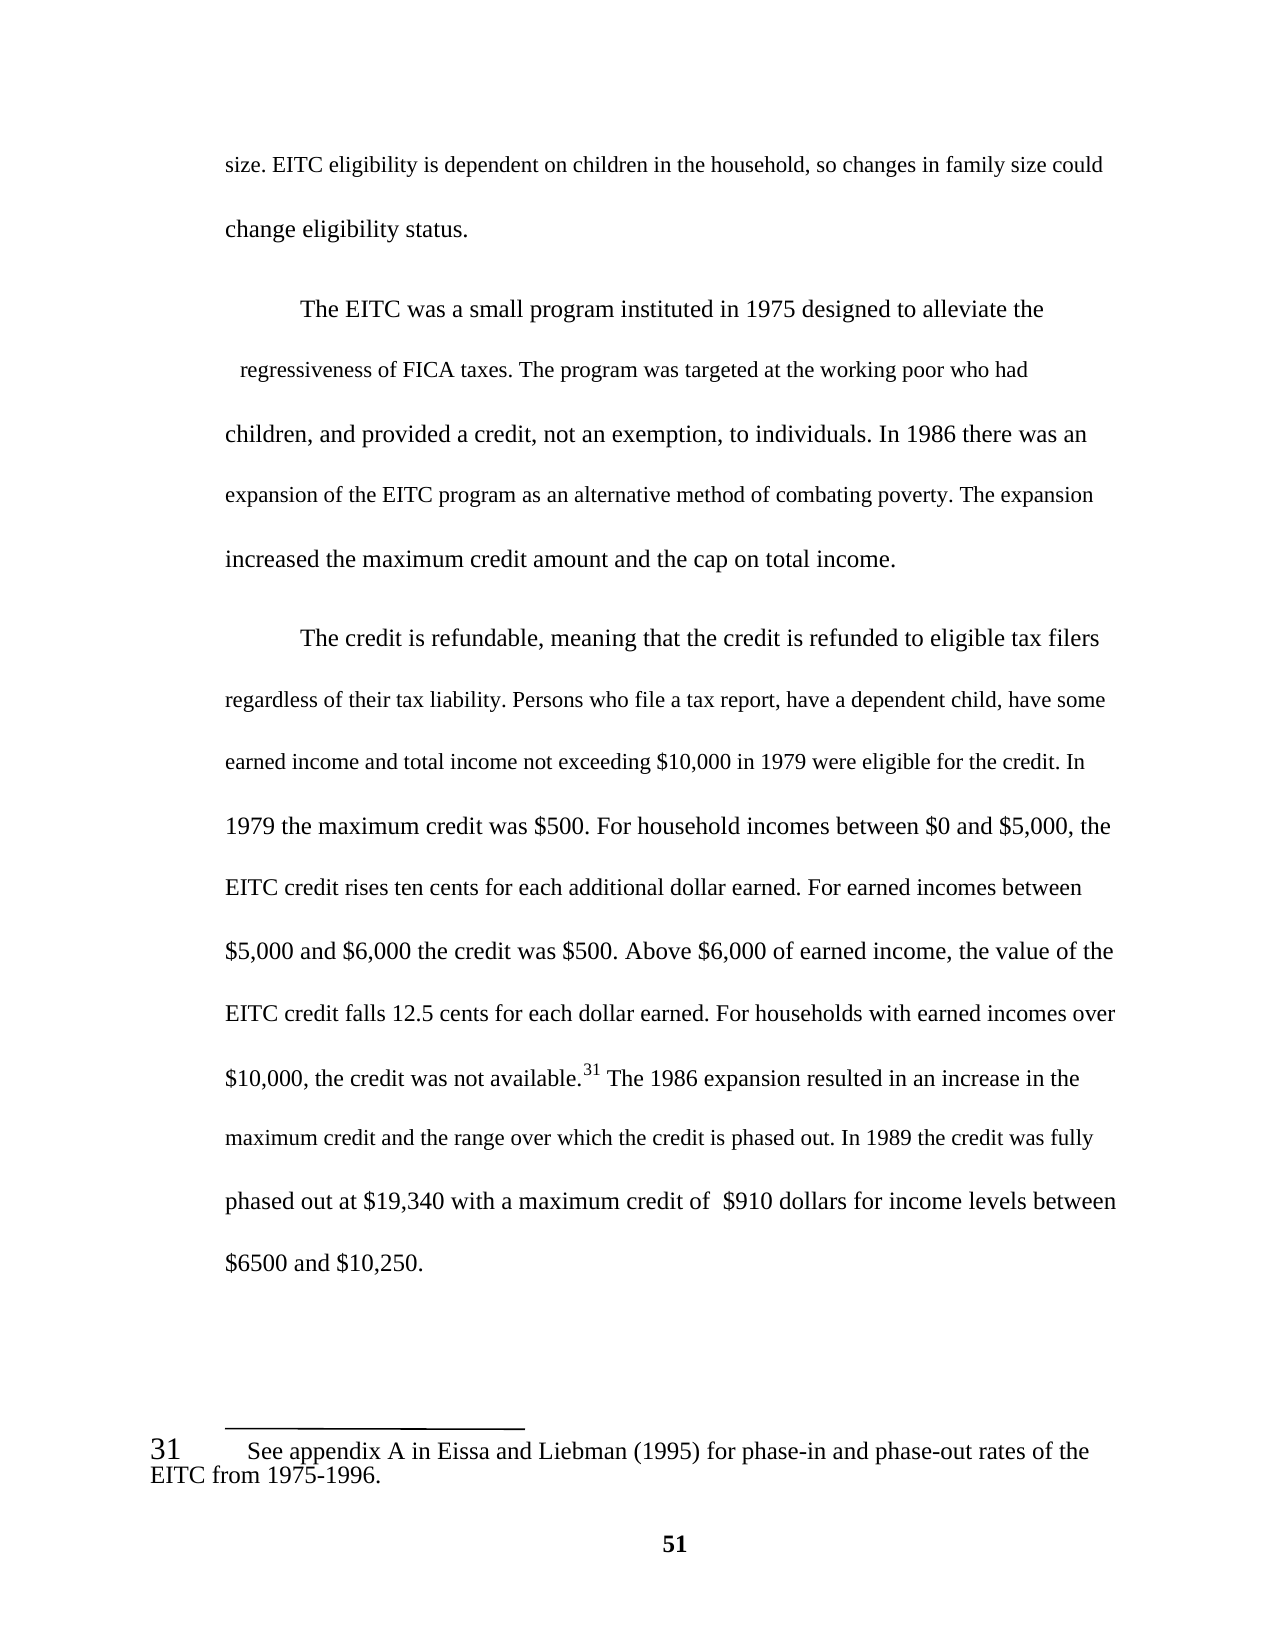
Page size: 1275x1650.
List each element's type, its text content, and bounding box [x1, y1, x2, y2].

text increased the maximum credit amount and the cap on total income. [225, 544, 1125, 572]
list See appendix A in Eissa and Liebman (1995) for phase-in and phase-out rates of the EITC from 1975-1996. [150, 1436, 1125, 1488]
text earned income and total income not exceeding $10,000 in 1979 were eligible for the credit. In [225, 748, 1125, 775]
text maximum credit and the range over which the credit is phased out. In 1989 the credit was fully [225, 1123, 1125, 1150]
text $6500 and $10,250. [225, 1248, 1125, 1277]
text 51 [662, 1529, 1125, 1558]
text expansion of the EITC program as an alternative method of combating poverty. The expansion [225, 481, 1125, 508]
text 1979 the maximum credit was $500. For household incomes between $0 and $5,000, the [225, 811, 1125, 840]
text $10,000, the credit was not available.31 The 1986 expansion resulted in an increase in the [225, 1059, 1125, 1093]
text EITC credit falls 12.5 cents for each dollar earned. For households with earned incomes over [225, 998, 1125, 1026]
text regardless of their tax liability. Persons who file a tax report, have a dependent child, have some [225, 686, 1125, 712]
text children, and provided a credit, not an exemption, to individuals. In 1986 there was an [225, 419, 1125, 447]
text phased out at $19,340 with a maximum credit of $910 dollars for income levels between [225, 1186, 1125, 1215]
text The credit is refundable, meaning that the credit is refunded to eligible tax filers [300, 623, 1125, 652]
text change eligibility status. [225, 214, 1125, 243]
text $5,000 and $6,000 the credit was $500. Above $6,000 of earned income, the value of the [225, 936, 1125, 965]
text size. EITC eligibility is dependent on children in the household, so changes in family size could [225, 152, 1125, 178]
text EITC credit rises ten cents for each additional dollar earned. For earned incomes between [225, 873, 1125, 901]
text regressiveness of FICA taxes. The program was targeted at the working poor who had [150, 356, 1119, 383]
text The EITC was a small program instituted in 1975 designed to alleviate the [300, 294, 1125, 322]
